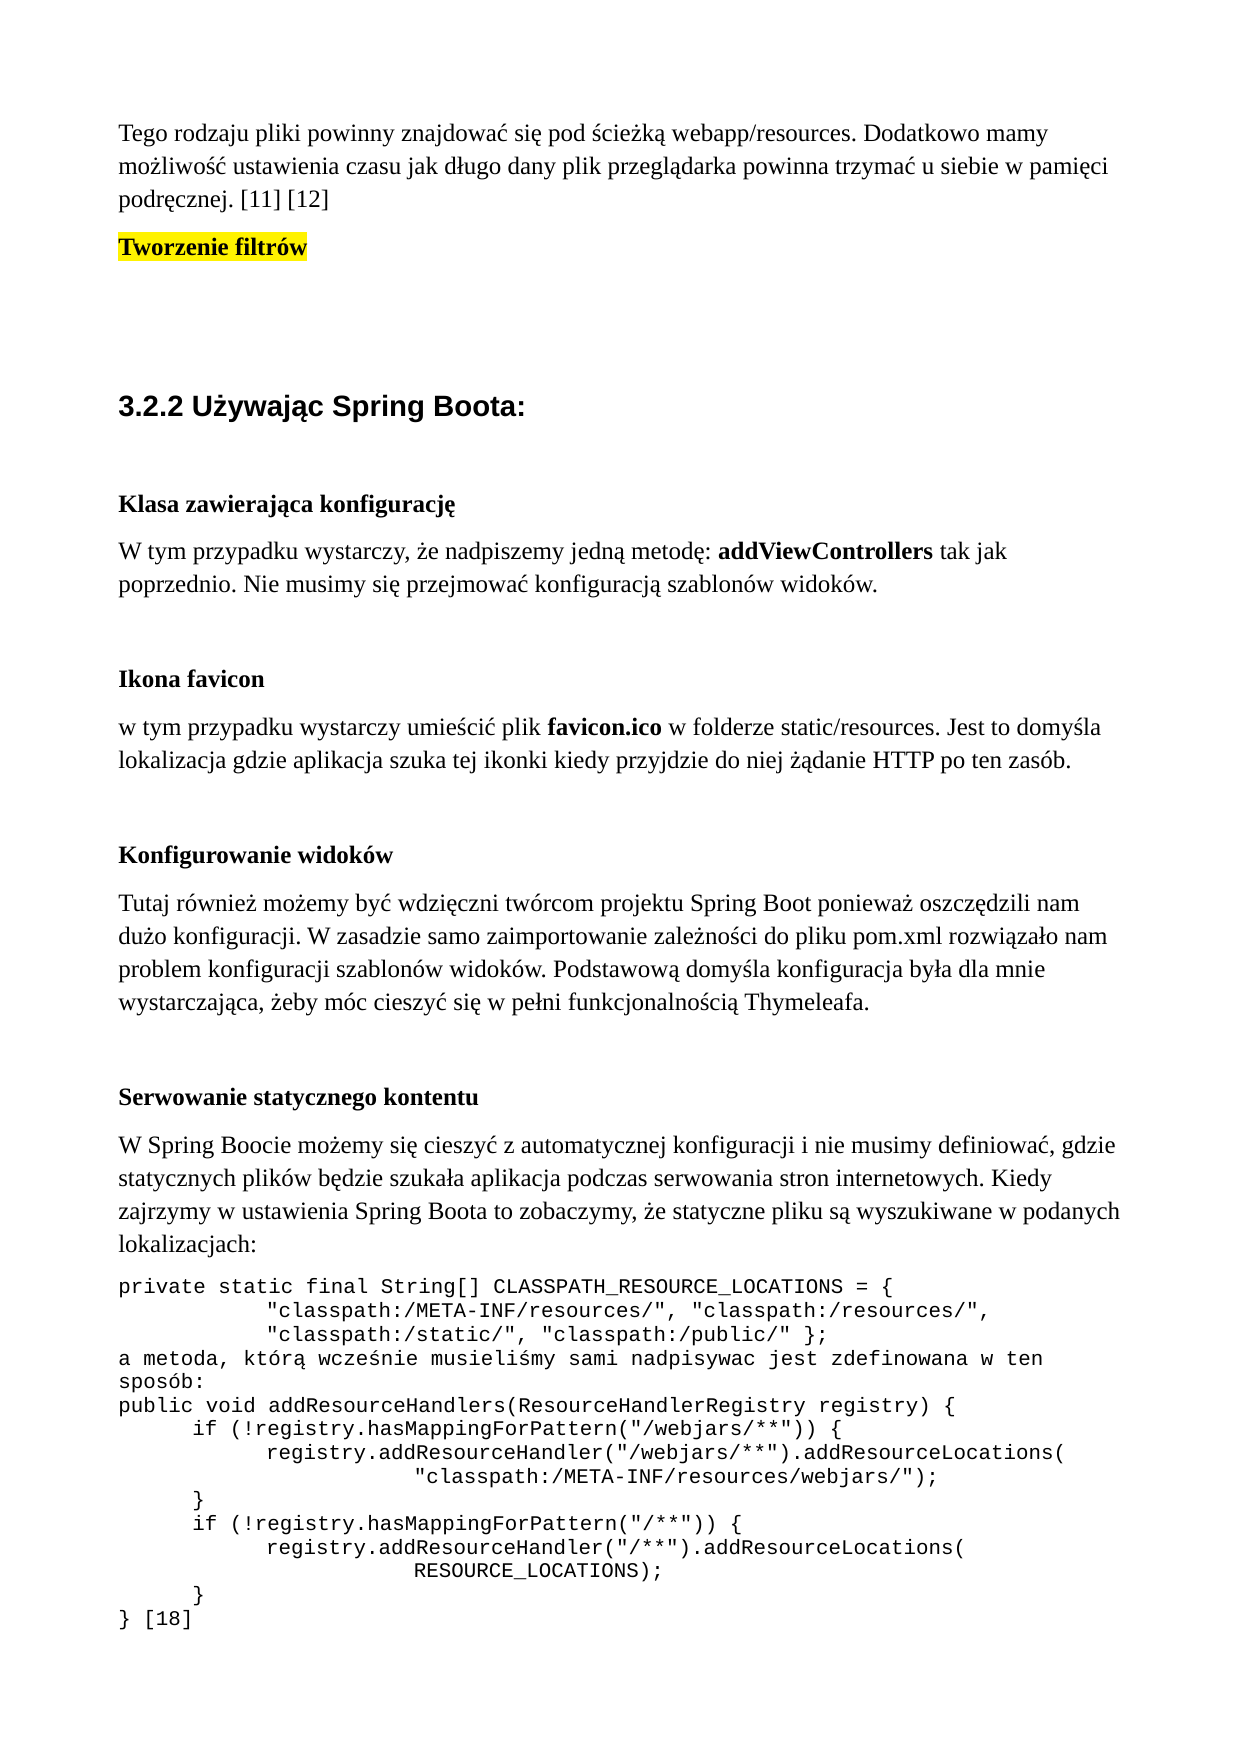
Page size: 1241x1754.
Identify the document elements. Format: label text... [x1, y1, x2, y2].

text "classpath:/META-INF/resources/webjars/"); [118, 1466, 1122, 1489]
text Tworzenie filtrów [118, 232, 1122, 261]
text W tym przypadku wystarczy, że nadpiszemy jedną metodę: addViewControllers tak jak poprzednio. Nie musimy się przejmować konfiguracją szablonów widoków. [118, 536, 1122, 598]
text registry.addResourceHandler("/**").addResourceLocations( [118, 1537, 1122, 1560]
text w tym przypadku wystarczy umieścić plik favicon.ico w folderze static/resources. Jest to domyśla lokalizacja gdzie aplikacja szuka tej ikonki kiedy przyjdzie do niej żądanie HTTP po ten zasób. [118, 712, 1122, 774]
text } [18] [118, 1608, 1122, 1631]
text private static final String[] CLASSPATH_RESOURCE_LOCATIONS = { [118, 1277, 1122, 1300]
text } [118, 1584, 1122, 1608]
text Konfigurowanie widoków [118, 840, 1122, 869]
text public void addResourceHandlers(ResourceHandlerRegistry registry) { [118, 1395, 1122, 1418]
text RESOURCE_LOCATIONS); [118, 1560, 1122, 1584]
text if (!registry.hasMappingForPattern("/webjars/**")) { [118, 1418, 1122, 1442]
text Serwowanie statycznego kontentu [118, 1082, 1122, 1111]
text registry.addResourceHandler("/webjars/**").addResourceLocations( [118, 1442, 1122, 1466]
subtitle 3.2.2 Używając Spring Boota: [118, 389, 1122, 423]
text } [118, 1489, 1122, 1513]
text if (!registry.hasMappingForPattern("/**")) { [118, 1513, 1122, 1537]
text Klasa zawierająca konfigurację [118, 489, 1122, 517]
text Tutaj również możemy być wdzięczni twórcom projektu Spring Boot ponieważ oszczędzili nam dużo konfiguracji. W zasadzie samo zaimportowanie zależności do pliku pom.xml rozwiązało nam problem konfiguracji szablonów widoków. Podstawową domyśla konfiguracja była dla mnie wystarczająca, żeby móc cieszyć się w pełni funkcjonalnością Thymeleafa. [118, 888, 1122, 1016]
text "classpath:/META-INF/resources/", "classpath:/resources/", [118, 1300, 1122, 1324]
text a metoda, którą wcześnie musieliśmy sami nadpisywac jest zdefinowana w ten sposób: [118, 1347, 1122, 1395]
text "classpath:/static/", "classpath:/public/" }; [118, 1324, 1122, 1347]
text Tego rodzaju pliki powinny znajdować się pod ścieżką webapp/resources. Dodatkowo mamy możliwość ustawienia czasu jak długo dany plik przeglądarka powinna trzymać u siebie w pamięci podręcznej. [11] [12] [118, 118, 1122, 213]
text W Spring Boocie możemy się cieszyć z automatycznej konfiguracji i nie musimy definiować, gdzie statycznych plików będzie szukała aplikacja podczas serwowania stron internetowych. Kiedy zajrzymy w ustawienia Spring Boota to zobaczymy, że statyczne pliku są wyszukiwane w podanych lokalizacjach: [118, 1130, 1122, 1258]
text Ikona favicon [118, 664, 1122, 693]
